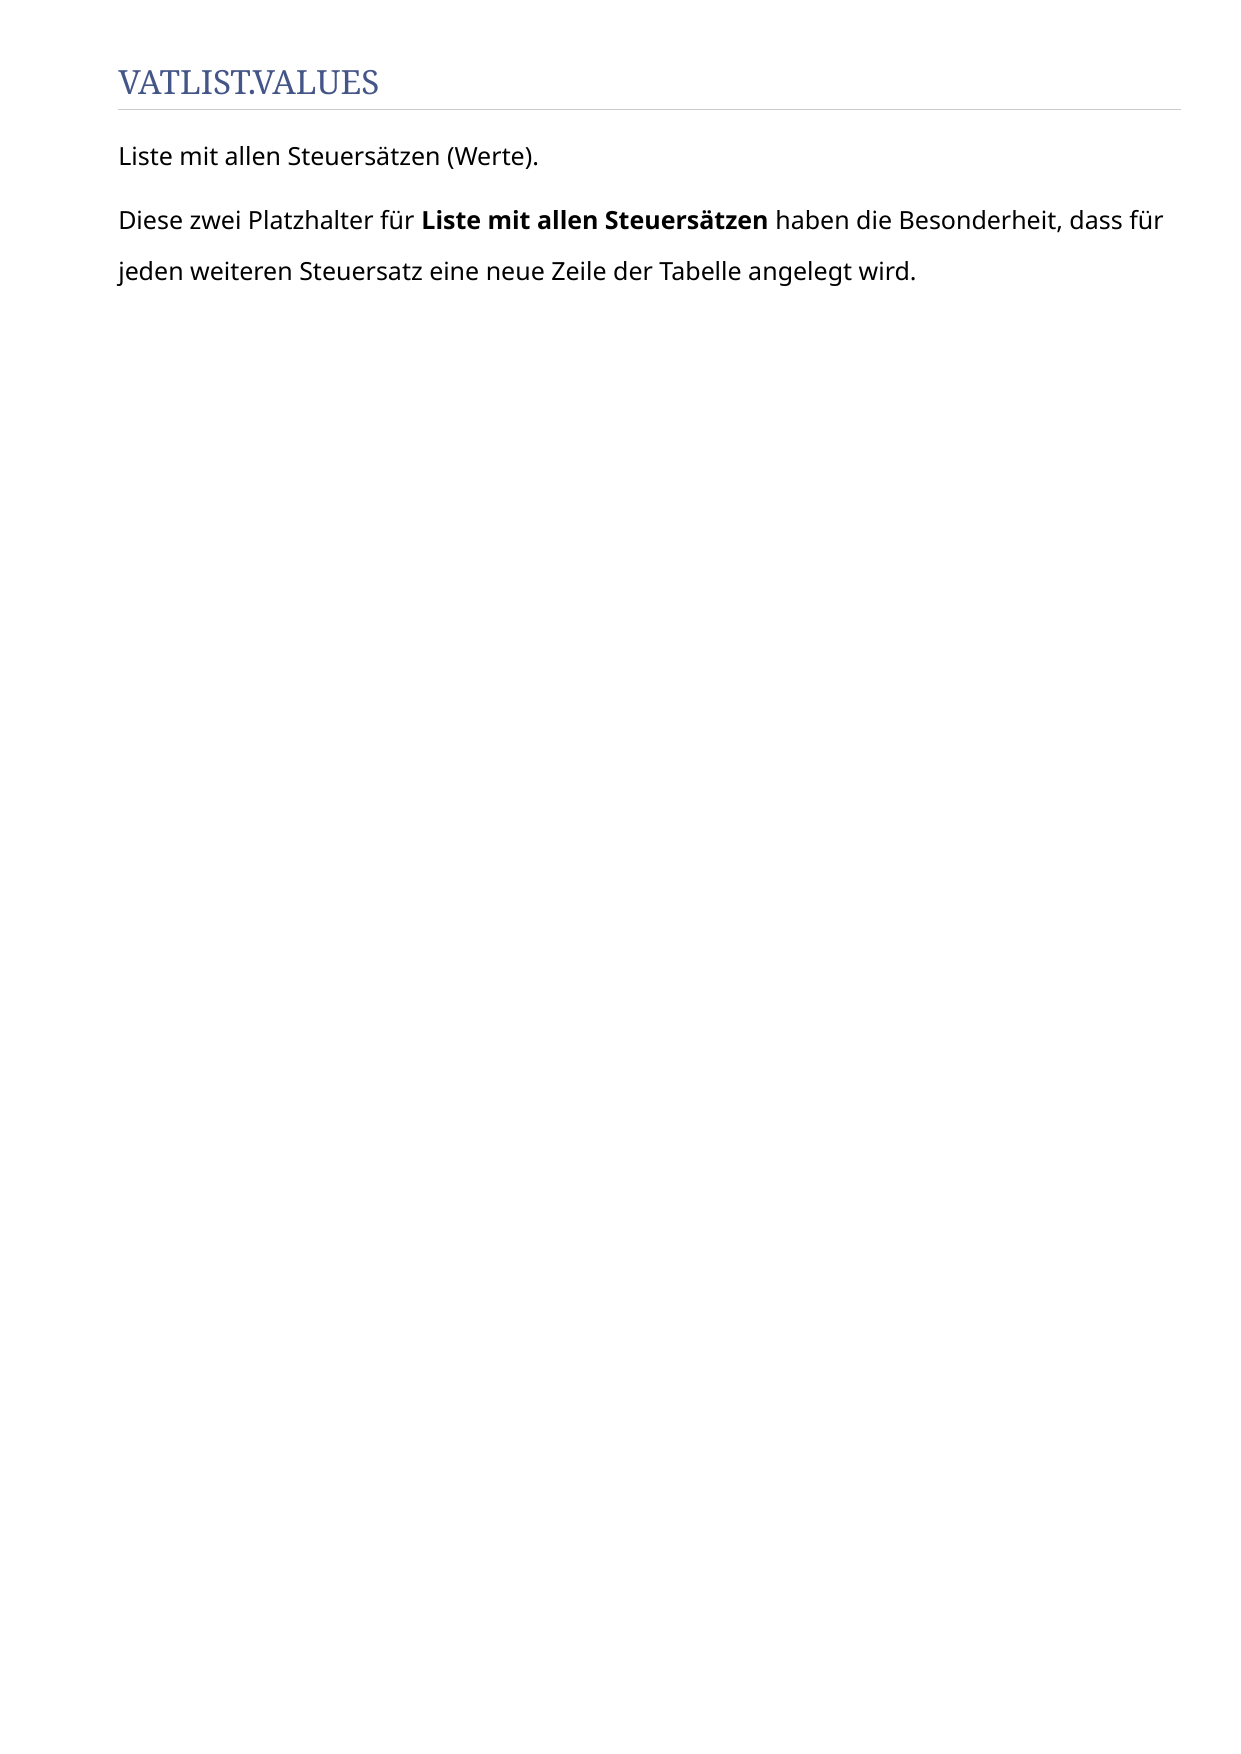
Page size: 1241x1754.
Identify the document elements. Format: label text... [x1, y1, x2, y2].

subtitle VATLIST.VALUES [118, 59, 1181, 109]
text Diese zwei Platzhalter für Liste mit allen Steuersätzen haben die Besonderheit, dass für jeden weiteren Steuersatz eine neue Zeile der Tabelle angelegt wird. [118, 202, 1181, 287]
text Liste mit allen Steuersätzen (Werte). [118, 139, 1181, 173]
